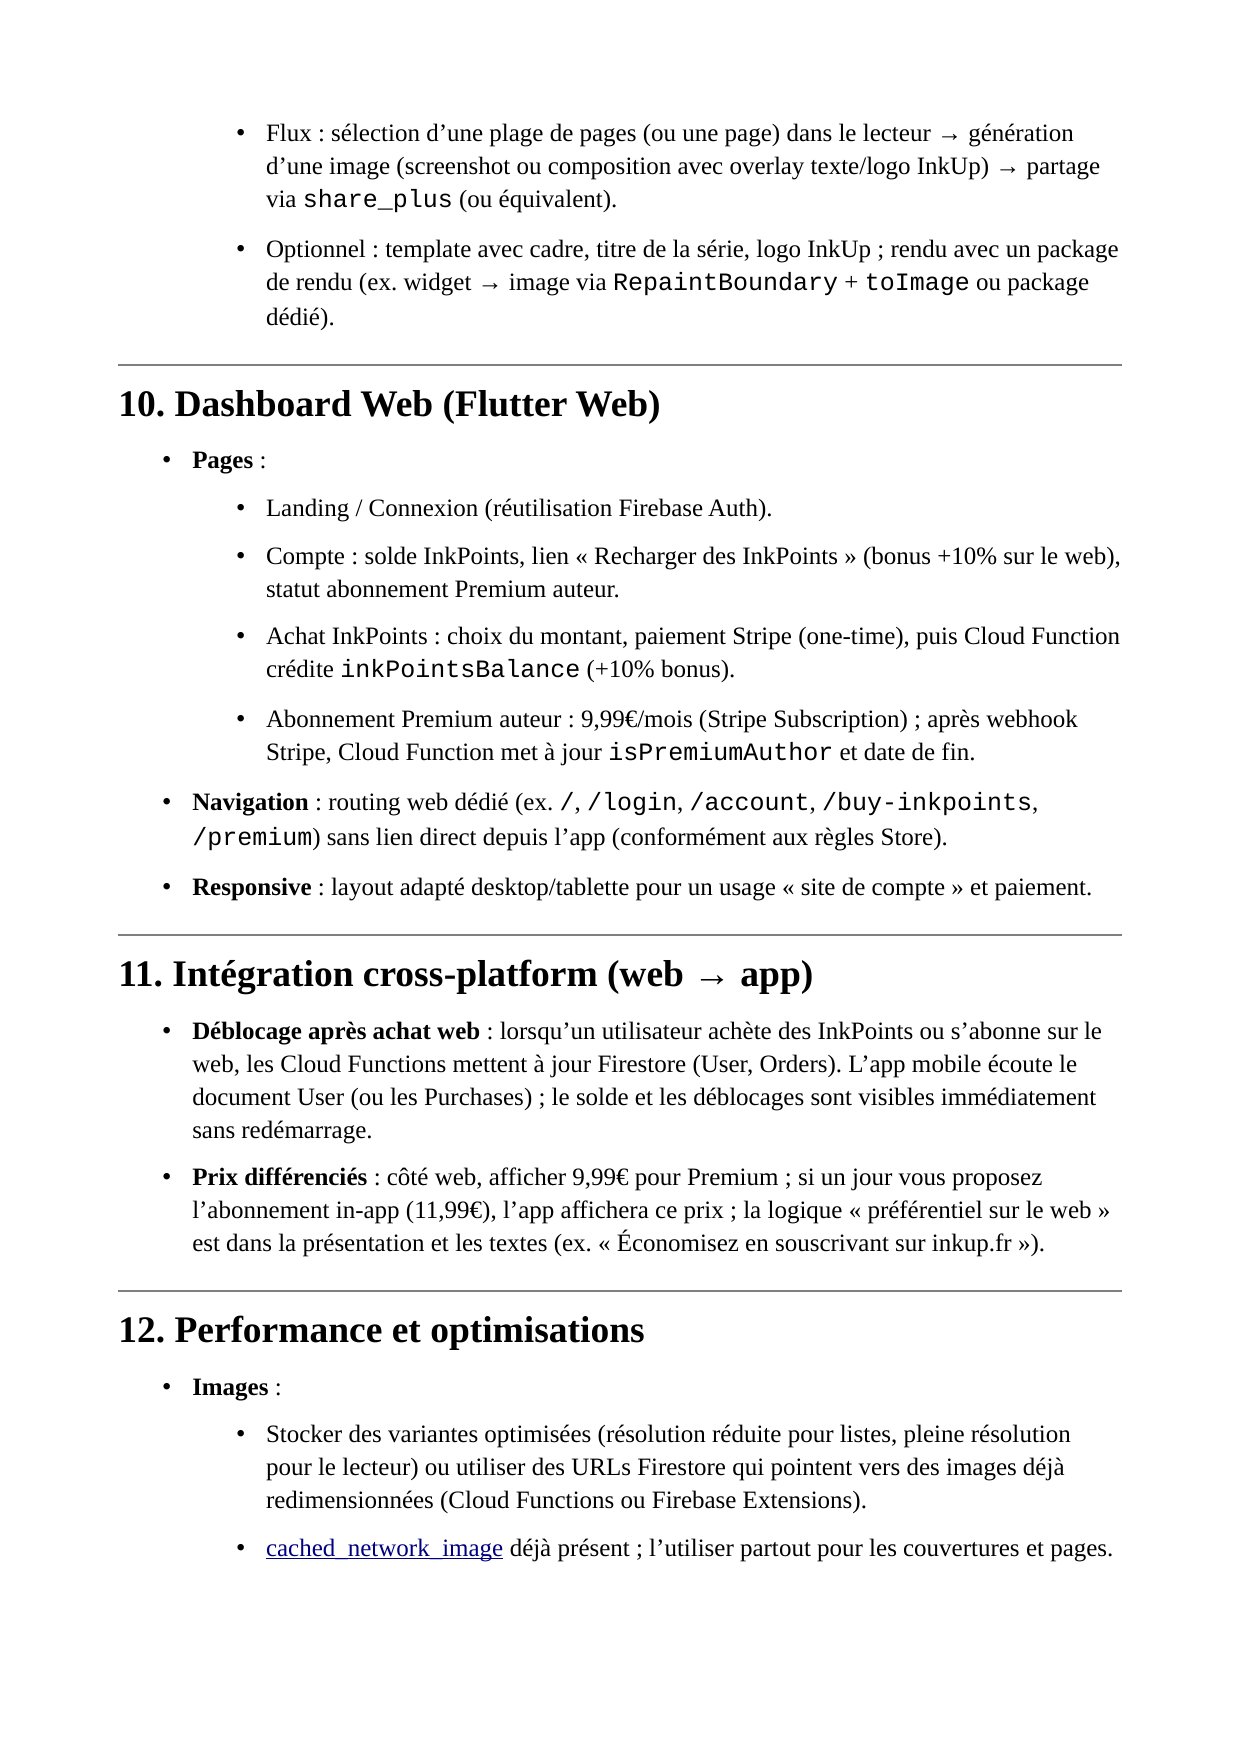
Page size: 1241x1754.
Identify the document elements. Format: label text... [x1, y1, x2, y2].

list Flux : sélection d’une plage de pages (ou une page) dans le lecteur → génération d’une image (screenshot ou composition avec overlay texte/logo InkUp) → partage via share_plus (ou équivalent). [236, 118, 1122, 215]
subtitle 11. Intégration cross‑platform (web → app) [118, 952, 1122, 995]
subtitle 12. Performance et optimisations [118, 1307, 1122, 1351]
list Responsive : layout adapté desktop/tablette pour un usage « site de compte » et paiement. [162, 872, 1122, 901]
list Optionnel : template avec cadre, titre de la série, logo InkUp ; rendu avec un package de rendu (ex. widget → image via RepaintBoundary + toImage ou package dédié). [236, 234, 1122, 331]
list Déblocage après achat web : lorsqu’un utilisateur achète des InkPoints ou s’abonne sur le web, les Cloud Functions mettent à jour Firestore (User, Orders). L’app mobile écoute le document User (ou les Purchases) ; le solde et les déblocages sont visibles immédiatement sans redémarrage. [162, 1016, 1122, 1143]
list cached_network_image déjà présent ; l’utiliser partout pour les couvertures et pages. [236, 1533, 1122, 1562]
list Landing / Connexion (réutilisation Firebase Auth). [236, 493, 1122, 522]
list Achat InkPoints : choix du montant, paiement Stripe (one-time), puis Cloud Function crédite inkPointsBalance (+10% bonus). [236, 621, 1122, 685]
list Stocker des variantes optimisées (résolution réduite pour listes, pleine résolution pour le lecteur) ou utiliser des URLs Firestore qui pointent vers des images déjà redimensionnées (Cloud Functions ou Firebase Extensions). [236, 1419, 1122, 1514]
list Prix différenciés : côté web, afficher 9,99€ pour Premium ; si un jour vous proposez l’abonnement in-app (11,99€), l’app affichera ce prix ; la logique « préférentiel sur le web » est dans la présentation et les textes (ex. « Économisez en souscrivant sur inkup.fr »). [162, 1162, 1122, 1257]
subtitle 10. Dashboard Web (Flutter Web) [118, 381, 1122, 424]
list Navigation : routing web dédié (ex. /, /login, /account, /buy-inkpoints, /premium) sans lien direct depuis l’app (conformément aux règles Store). [162, 787, 1122, 853]
list Compte : solde InkPoints, lien « Recharger des InkPoints » (bonus +10% sur le web), statut abonnement Premium auteur. [236, 541, 1122, 602]
list Abonnement Premium auteur : 9,99€/mois (Stripe Subscription) ; après webhook Stripe, Cloud Function met à jour isPremiumAuthor et date de fin. [236, 704, 1122, 768]
list Pages : [162, 446, 1122, 474]
list Images : [162, 1372, 1122, 1400]
